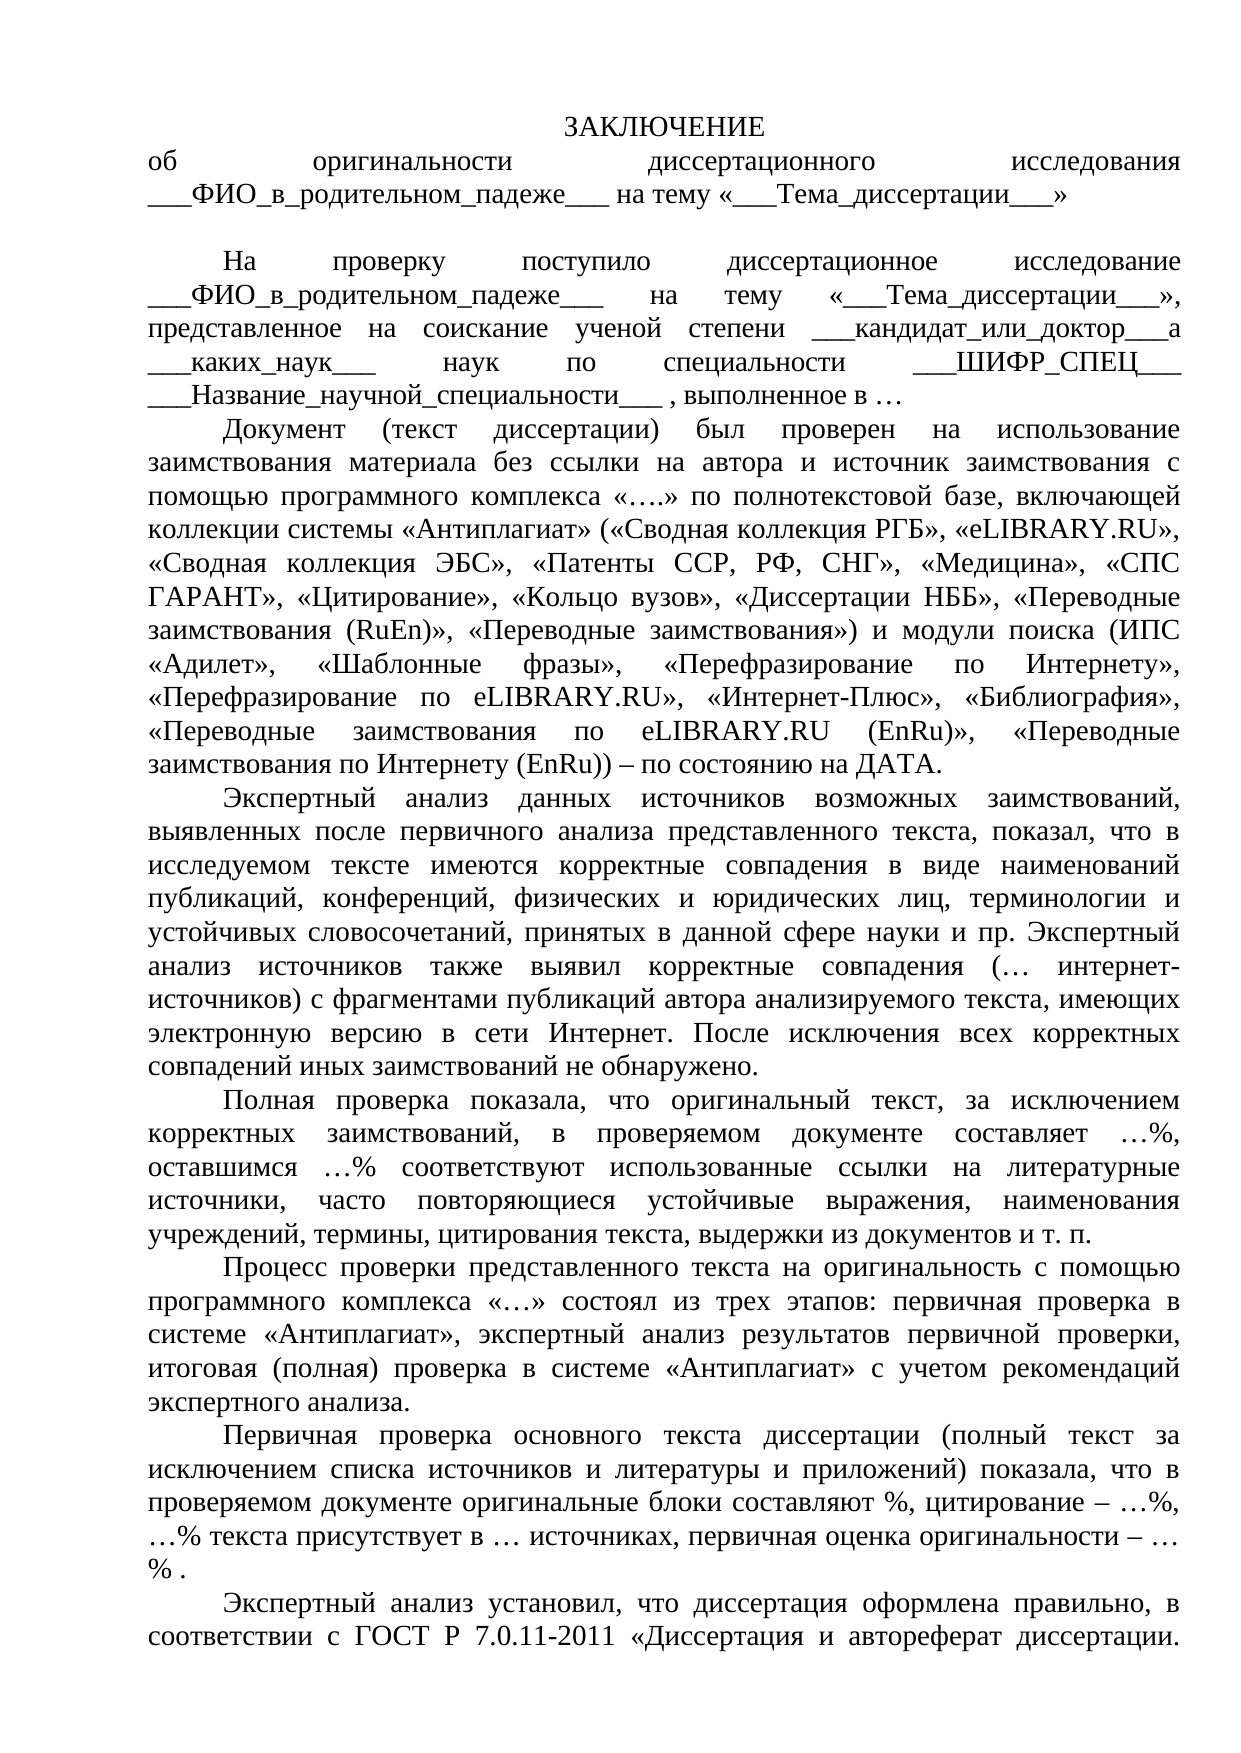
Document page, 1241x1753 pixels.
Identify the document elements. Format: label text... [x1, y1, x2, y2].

text Полная проверка показала, что оригинальный текст, за исключением корректных заимствований, в проверяемом документе составляет …%, оставшимся …% соответствуют использованные ссылки на литературные источники, часто повторяющиеся устойчивые выражения, наименования учреждений, термины, цитирования текста, выдержки из документов и т. п. [148, 1082, 1181, 1249]
text Экспертный анализ установил, что диссертация оформлена правильно, в соответствии с ГОСТ Р 7.0.11-2011 «Диссертация и автореферат диссертации. [148, 1585, 1181, 1652]
text На проверку поступило диссертационное исследование ___ФИО_в_родительном_падеже___ на тему «___Тема_диссертации___», представленное на соискание ученой степени ___кандидат_или_доктор___а ___каких_наук___ наук по специальности ___ШИФР_СПЕЦ___ ___Название_научной_специальности___ , выполненное в … [148, 243, 1181, 411]
text Первичная проверка основного текста диссертации (полный текст за исключением списка источников и литературы и приложений) показала, что в проверяемом документе оригинальные блоки составляют %, цитирование – …%, …% текста присутствует в … источниках, первичная оценка оригинальности – …% . [148, 1417, 1181, 1585]
text Процесс проверки представленного текста на оригинальность с помощью программного комплекса «…» состоял из трех этапов: первичная проверка в системе «Антиплагиат», экспертный анализ результатов первичной проверки, итоговая (полная) проверка в системе «Антиплагиат» с учетом рекомендаций экспертного анализа. [148, 1249, 1181, 1417]
text Документ (текст диссертации) был проверен на использование заимствования материала без ссылки на автора и источник заимствования с помощью программного комплекса «….» по полнотекстовой базе, включающей коллекции системы «Антиплагиат» («Сводная коллекция РГБ», «eLIBRARY.RU», «Сводная коллекция ЭБС», «Патенты ССР, РФ, СНГ», «Медицина», «СПС ГАРАНТ», «Цитирование», «Кольцо вузов», «Диссертации НББ», «Переводные заимствования (RuEn)», «Переводные заимствования») и модули поиска (ИПС «Адилет», «Шаблонные фразы», «Перефразирование по Интернету», «Перефразирование по eLIBRARY.RU», «Интернет-Плюс», «Библиография», «Переводные заимствования по eLIBRARY.RU (EnRu)», «Переводные заимствования по Интернету (EnRu)) – по состоянию на ДАТА. [148, 411, 1181, 780]
text Экспертный анализ данных источников возможных заимствований, выявленных после первичного анализа представленного текста, показал, что в исследуемом тексте имеются корректные совпадения в виде наименований публикаций, конференций, физических и юридических лиц, терминологии и устойчивых словосочетаний, принятых в данной сфере науки и пр. Экспертный анализ источников также выявил корректные совпадения (… интернет-источников) с фрагментами публикаций автора анализируемого текста, имеющих электронную версию в сети Интернет. После исключения всех корректных совпадений иных заимствований не обнаружено. [148, 780, 1181, 1082]
text об оригинальности диссертационного исследования ___ФИО_в_родительном_падеже___ на тему «___Тема_диссертации___» [148, 143, 1181, 210]
text ЗАКЛЮЧЕНИЕ [148, 109, 1181, 143]
